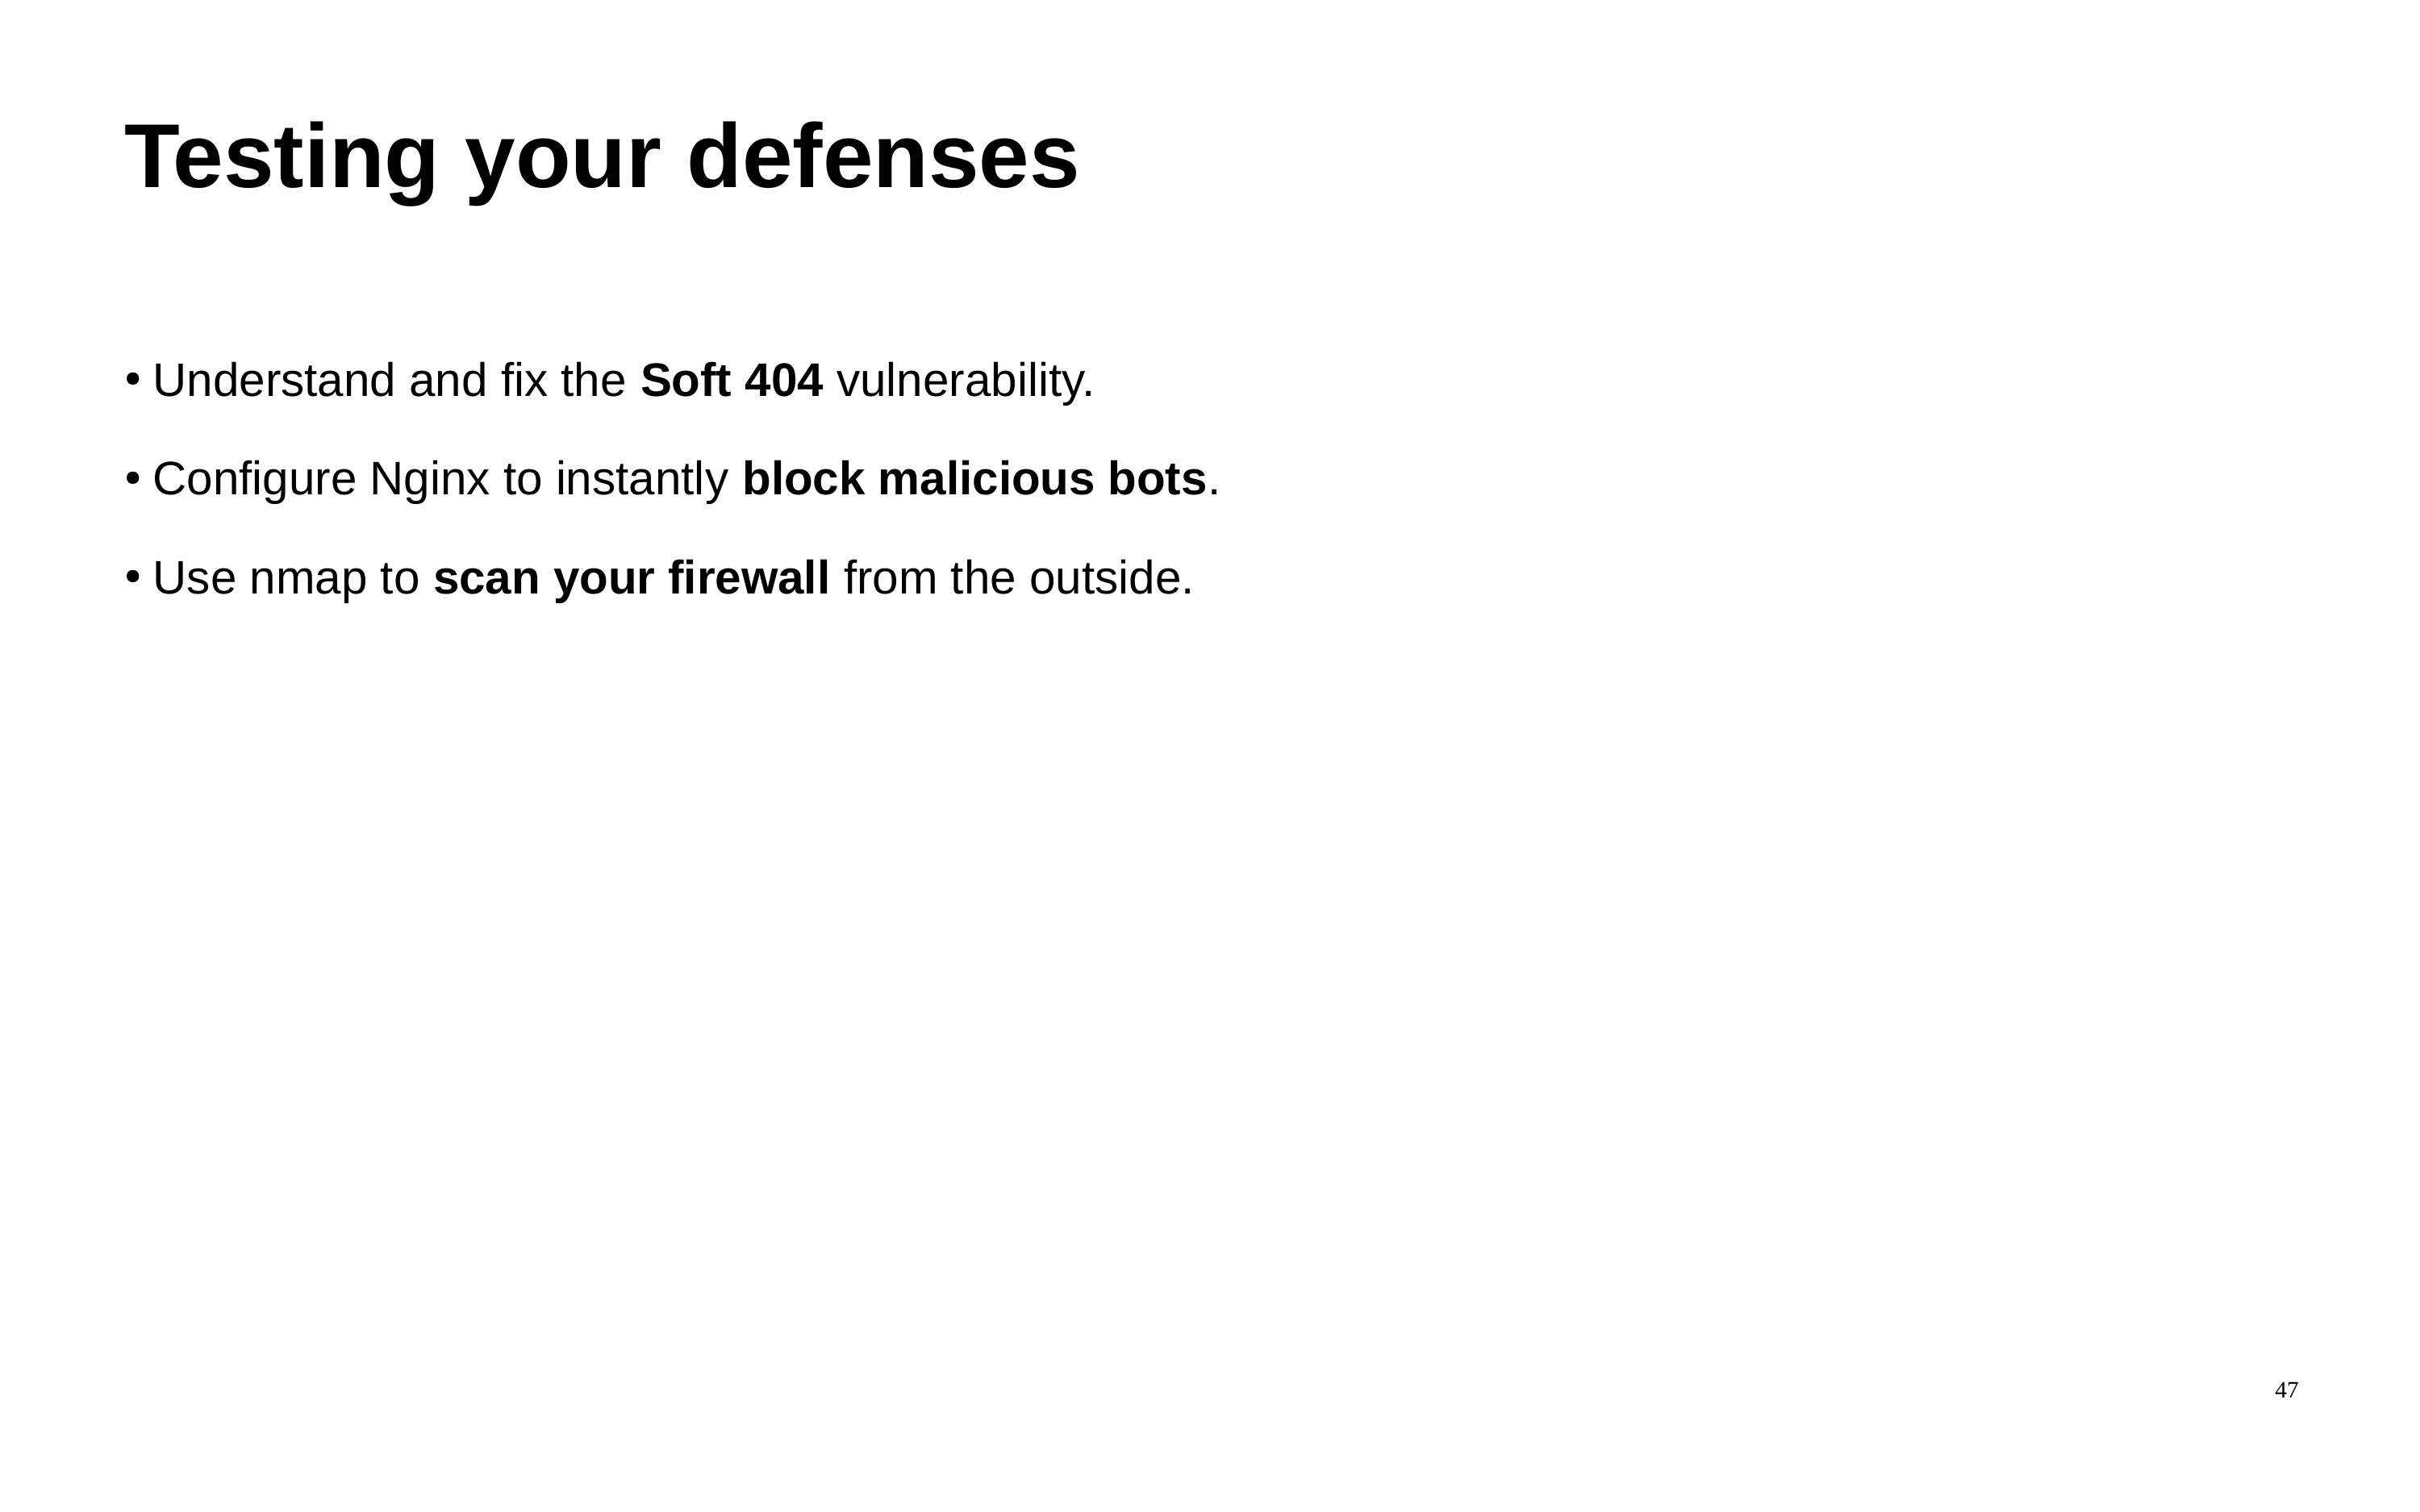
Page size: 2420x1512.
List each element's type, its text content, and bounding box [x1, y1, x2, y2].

text_box Testing your defenses [112, 61, 2173, 251]
text_box Understand and fix the Soft 404 vulnerability. Configure Nginx to instantly block malicious bots. Use nmap to scan your firewall from the outside. [112, 322, 2027, 807]
